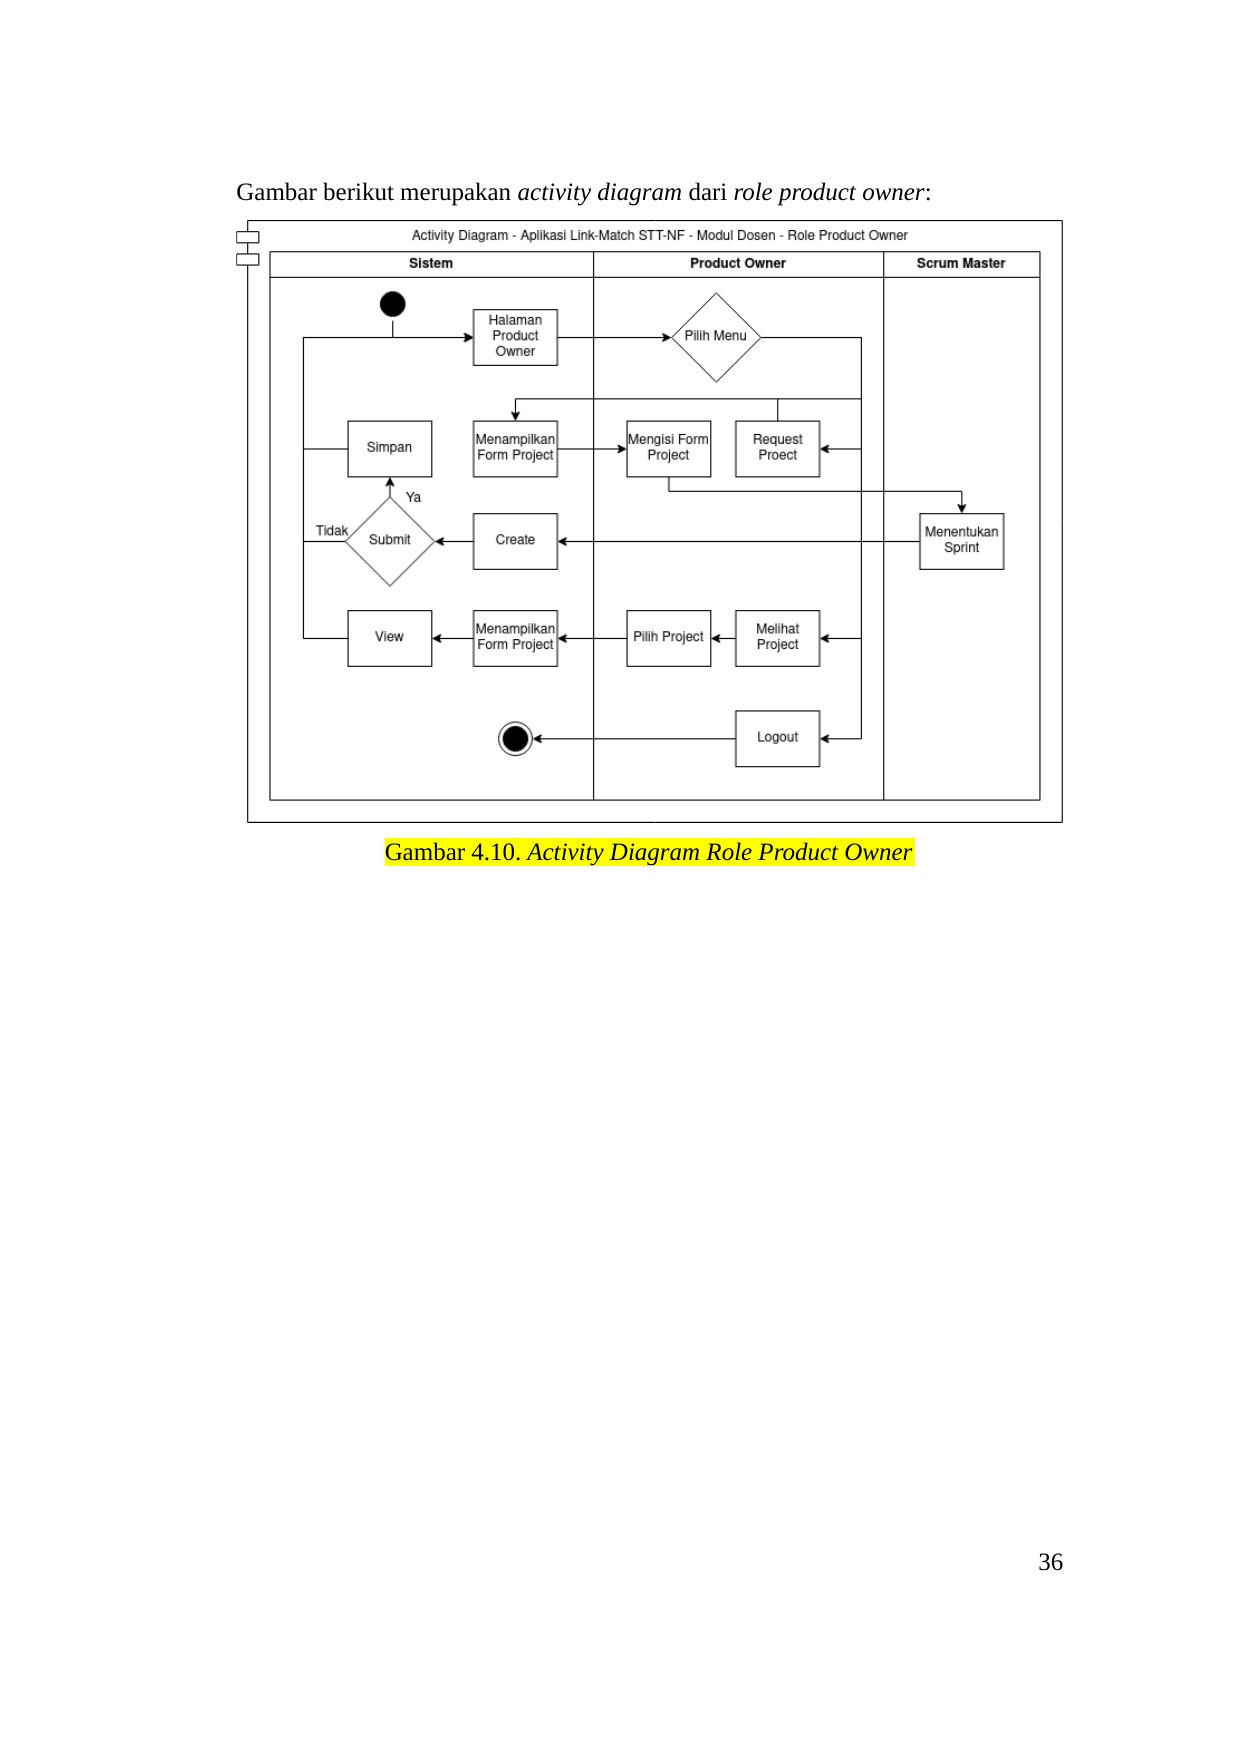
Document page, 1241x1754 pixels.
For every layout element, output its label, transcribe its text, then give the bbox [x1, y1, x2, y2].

text Gambar 4.10. Activity Diagram Role Product Owner [236, 837, 1063, 866]
text Gambar berikut merupakan activity diagram dari role product owner: [236, 177, 1063, 206]
picture [236, 220, 1063, 823]
